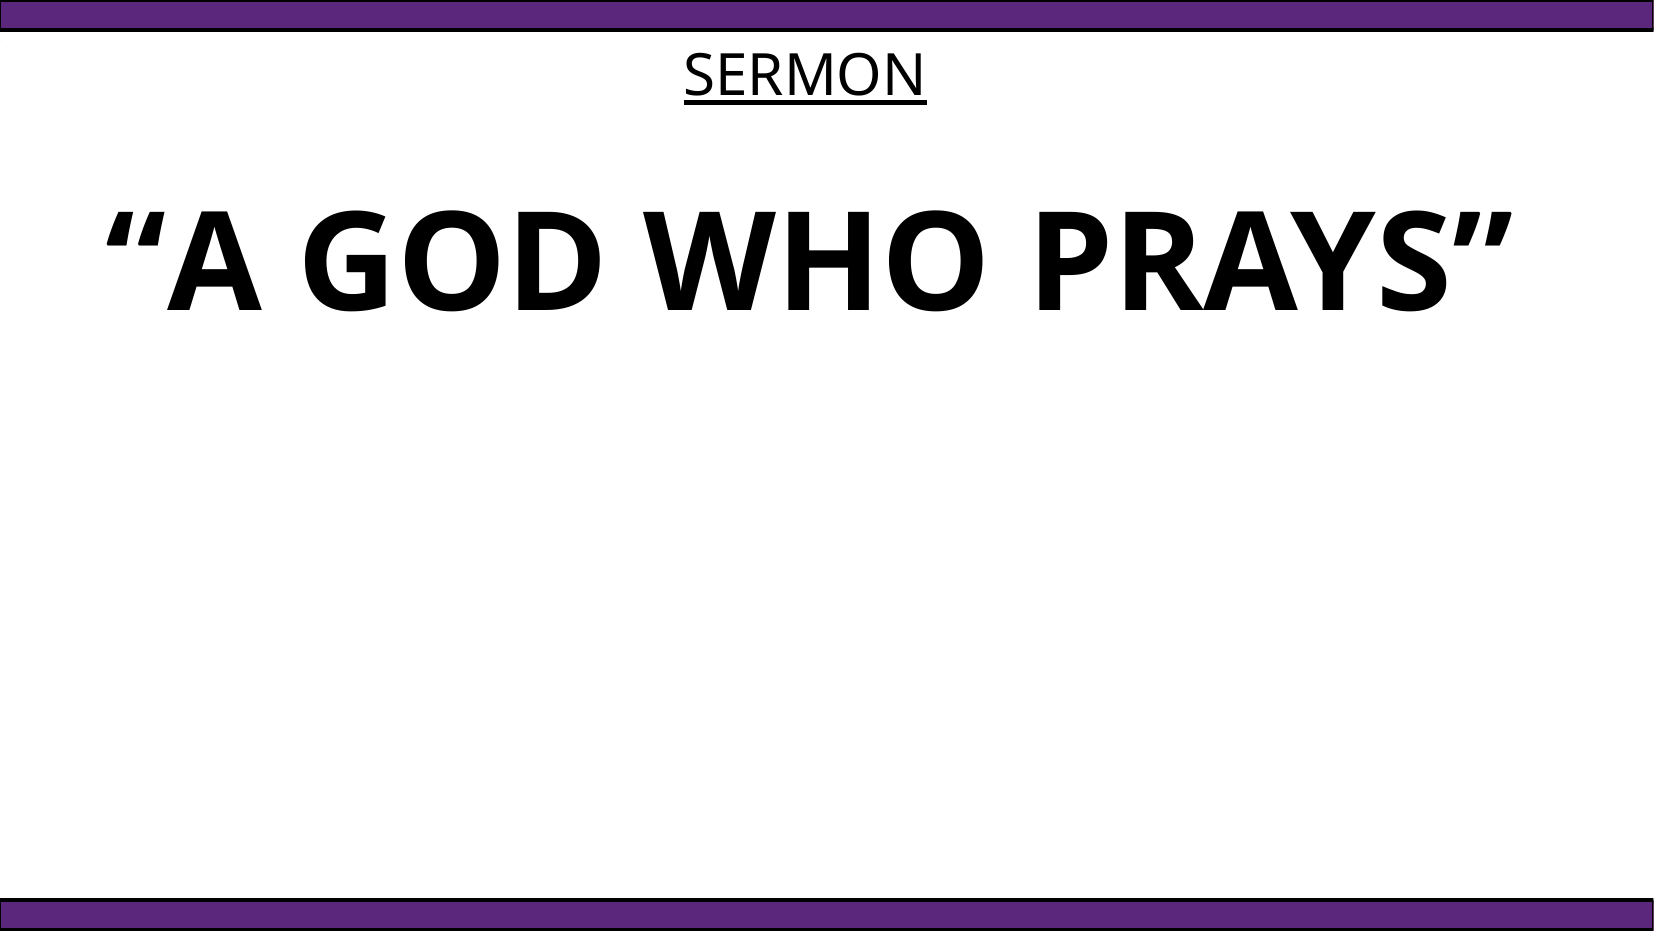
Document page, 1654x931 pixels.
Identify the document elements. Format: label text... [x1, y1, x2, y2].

text_box [0, 900, 1654, 931]
text_box [0, 0, 1654, 31]
text_box SERMON “A GOD WHO PRAYS” [60, 26, 1561, 352]
picture [0, 31, 1654, 900]
